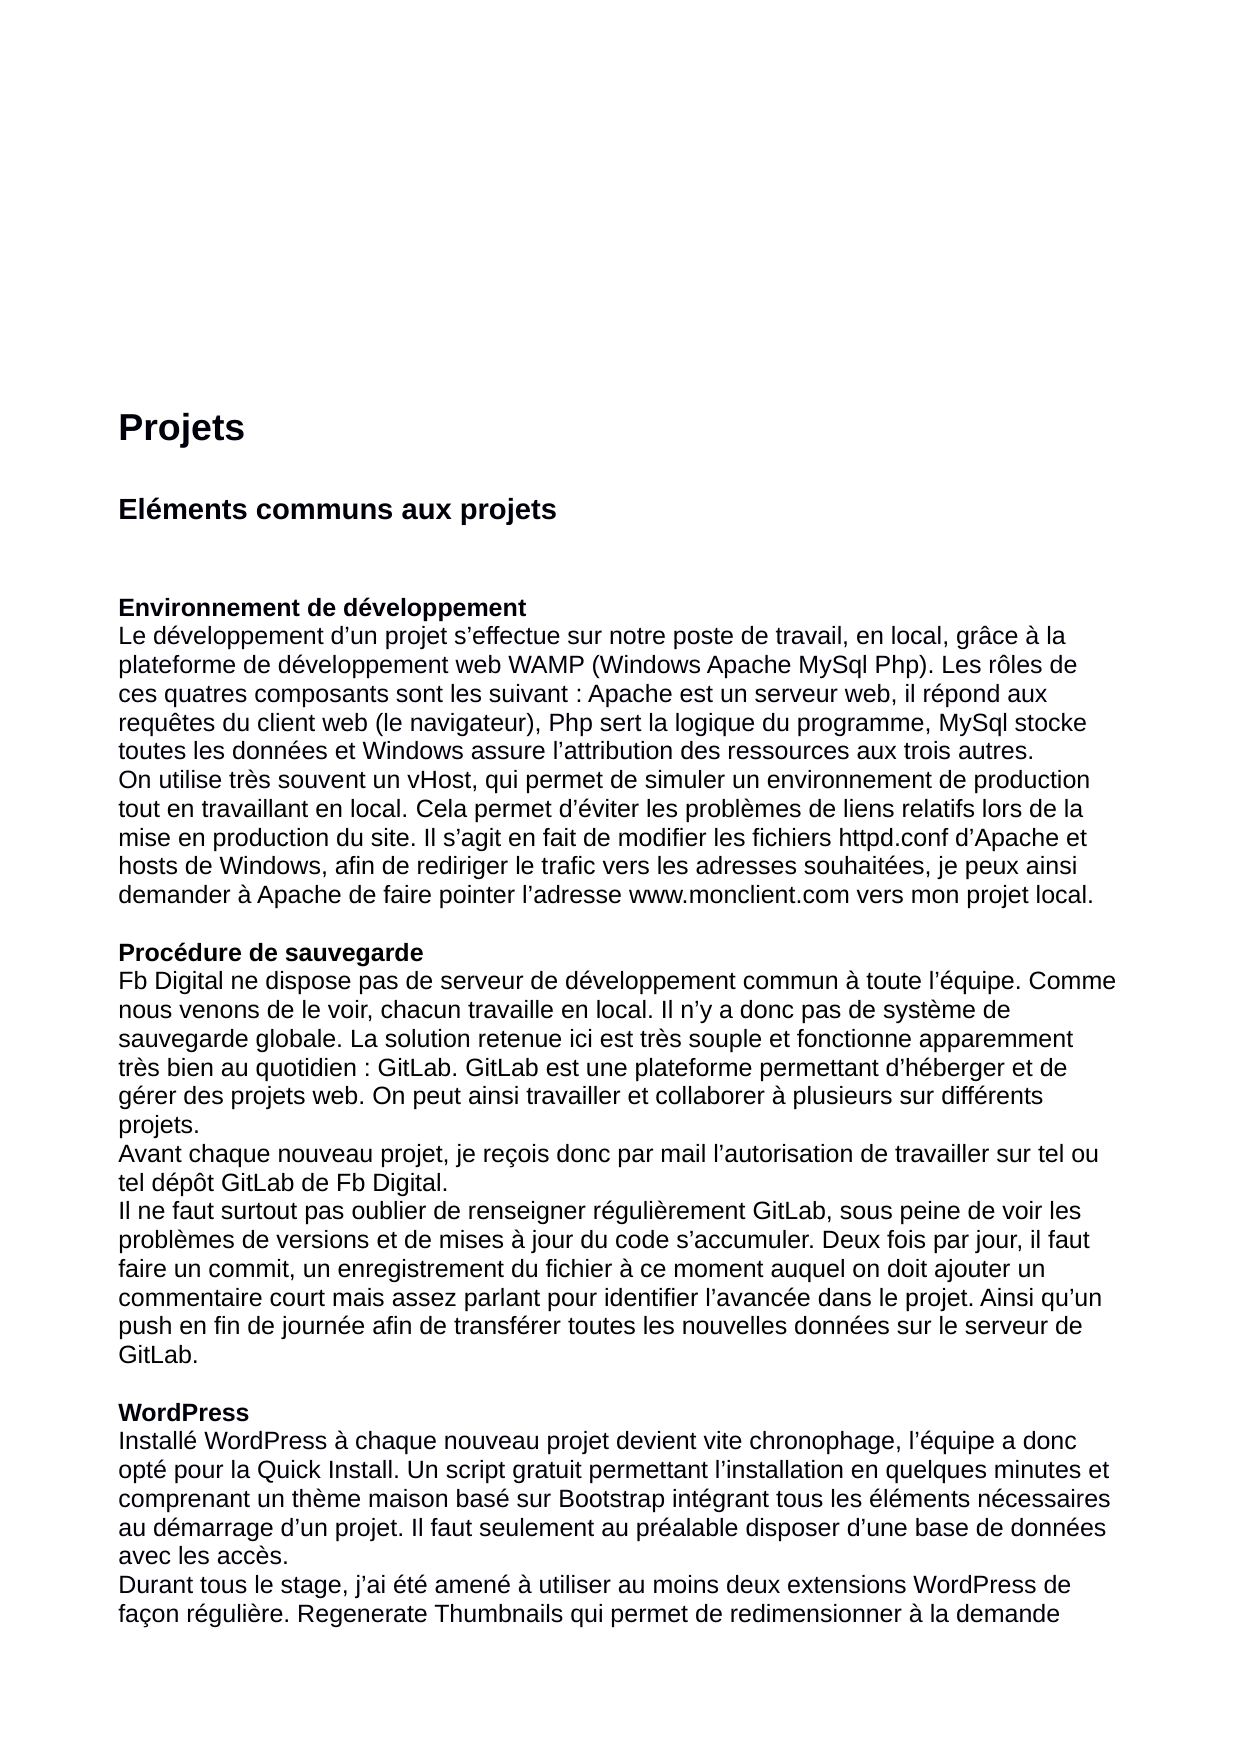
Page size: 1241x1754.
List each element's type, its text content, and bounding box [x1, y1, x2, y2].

text Projets [118, 406, 1122, 449]
text Avant chaque nouveau projet, je reçois donc par mail l’autorisation de travailler sur tel ou tel dépôt GitLab de Fb Digital. [118, 1139, 1122, 1196]
text Il ne faut surtout pas oublier de renseigner régulièrement GitLab, sous peine de voir les problèmes de versions et de mises à jour du code s’accumuler. Deux fois par jour, il faut faire un commit, un enregistrement du fichier à ce moment auquel on doit ajouter un commentaire court mais assez parlant pour identifier l’avancée dans le projet. Ainsi qu’un push en fin de journée afin de transférer toutes les nouvelles données sur le serveur de GitLab. [118, 1196, 1122, 1369]
text Durant tous le stage, j’ai été amené à utiliser au moins deux extensions WordPress de façon régulière. Regenerate Thumbnails qui permet de redimensionner à la demande [118, 1570, 1122, 1627]
text Environnement de développement [118, 592, 1122, 621]
text WordPress [118, 1397, 1122, 1426]
text Eléments communs aux projets [118, 492, 1122, 525]
text Le développement d’un projet s’effectue sur notre poste de travail, en local, grâce à la plateforme de développement web WAMP (Windows Apache MySql Php). Les rôles de ces quatres composants sont les suivant : Apache est un serveur web, il répond aux requêtes du client web (le navigateur), Php sert la logique du programme, MySql stocke toutes les données et Windows assure l’attribution des ressources aux trois autres. [118, 621, 1122, 765]
text On utilise très souvent un vHost, qui permet de simuler un environnement de production tout en travaillant en local. Cela permet d’éviter les problèmes de liens relatifs lors de la mise en production du site. Il s’agit en fait de modifier les fichiers httpd.conf d’Apache et hosts de Windows, afin de rediriger le trafic vers les adresses souhaitées, je peux ainsi demander à Apache de faire pointer l’adresse www.monclient.com vers mon projet local. [118, 765, 1122, 909]
text Installé WordPress à chaque nouveau projet devient vite chronophage, l’équipe a donc opté pour la Quick Install. Un script gratuit permettant l’installation en quelques minutes et comprenant un thème maison basé sur Bootstrap intégrant tous les éléments nécessaires au démarrage d’un projet. Il faut seulement au préalable disposer d’une base de données avec les accès. [118, 1426, 1122, 1570]
text Procédure de sauvegarde [118, 937, 1122, 966]
text Fb Digital ne dispose pas de serveur de développement commun à toute l’équipe. Comme nous venons de le voir, chacun travaille en local. Il n’y a donc pas de système de sauvegarde globale. La solution retenue ici est très souple et fonctionne apparemment très bien au quotidien : GitLab. GitLab est une plateforme permettant d’héberger et de gérer des projets web. On peut ainsi travailler et collaborer à plusieurs sur différents projets. [118, 966, 1122, 1139]
